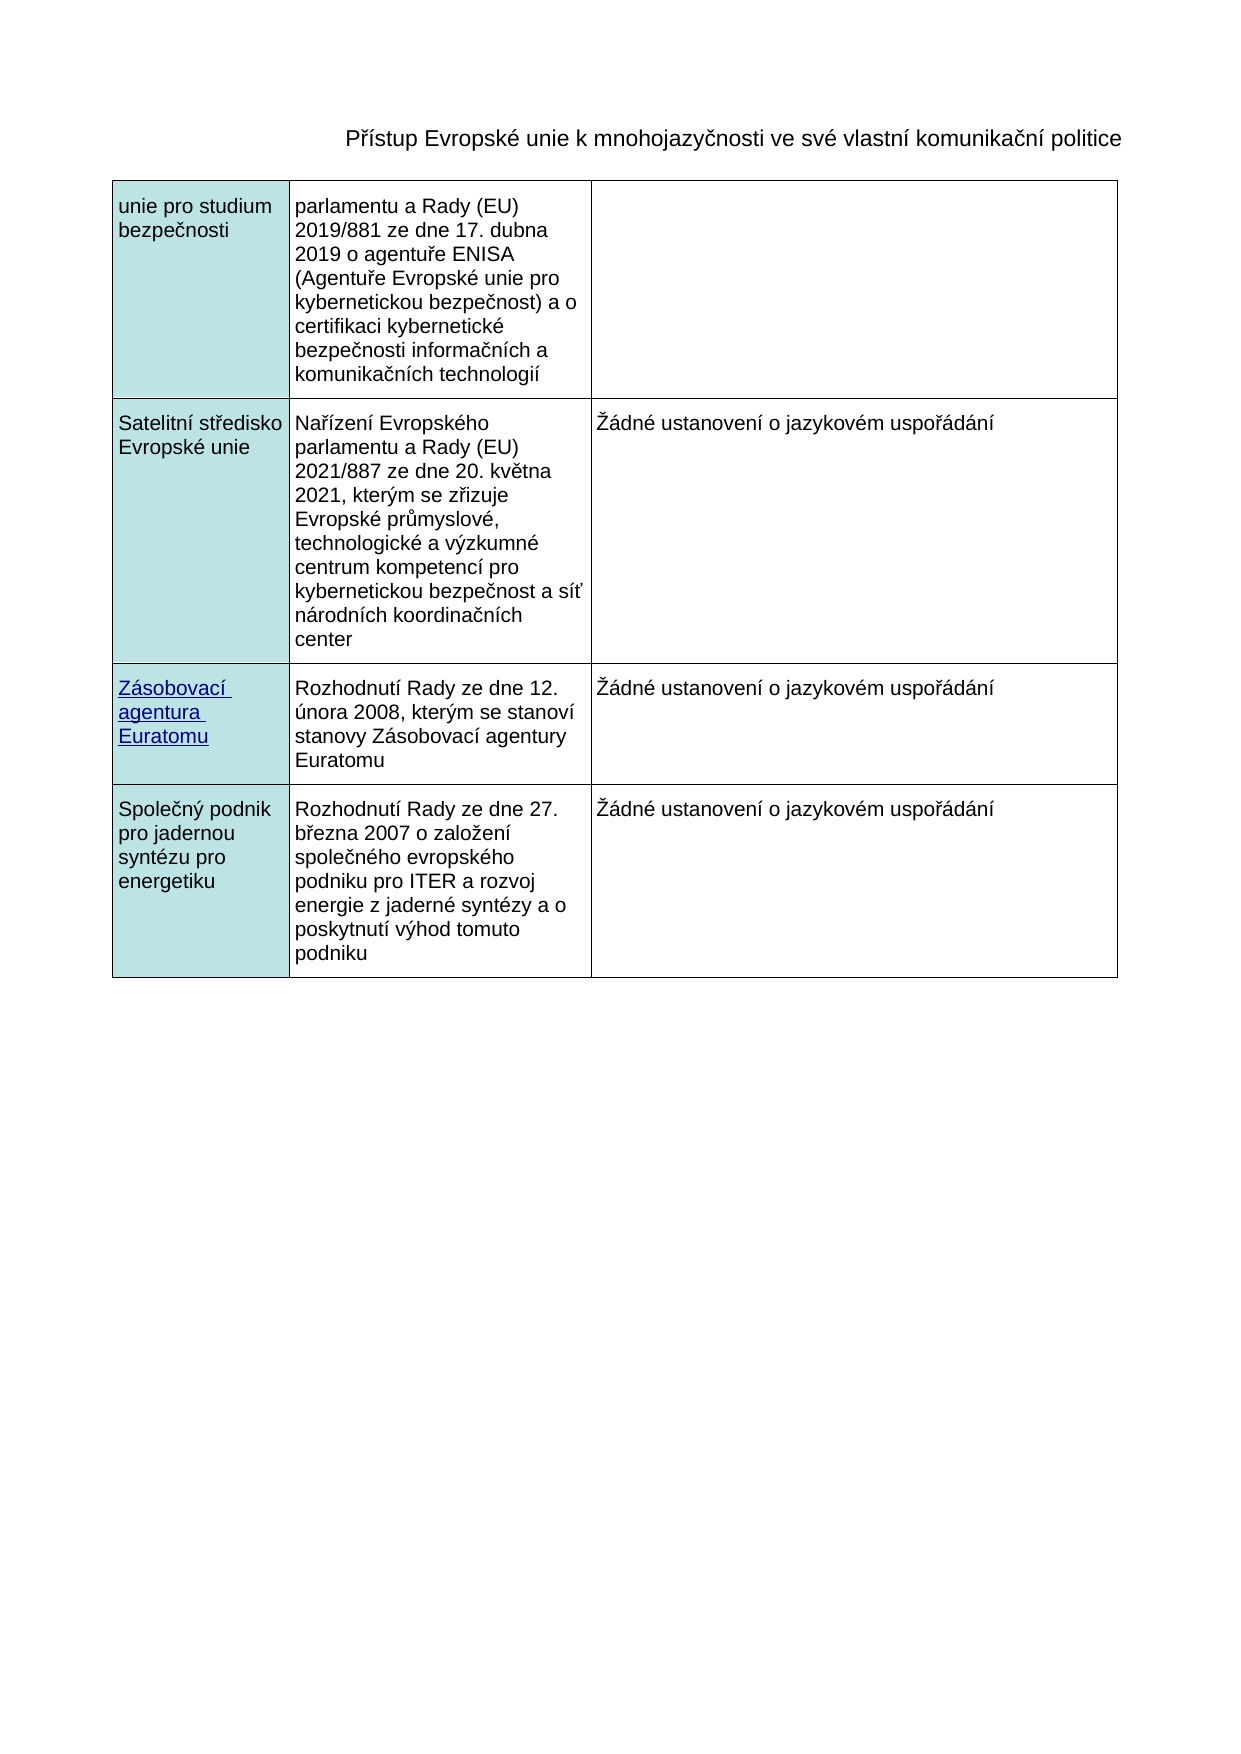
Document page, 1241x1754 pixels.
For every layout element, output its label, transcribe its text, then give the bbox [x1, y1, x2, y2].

table_cell [592, 181, 1117, 397]
table_cell unie pro studium bezpečnosti [113, 181, 289, 397]
table_cell Rozhodnutí Rady ze dne 27. března 2007 o založení společného evropského podniku pro ITER a rozvoj energie z jaderné syntézy a o poskytnutí výhod tomuto podniku [290, 785, 591, 977]
table_cell Zásobovací agentura Euratomu [113, 664, 289, 784]
table_cell Žádné ustanovení o jazykovém uspořádání [592, 664, 1117, 784]
table_cell Žádné ustanovení o jazykovém uspořádání [592, 399, 1117, 662]
table_cell Nařízení Evropského parlamentu a Rady (EU) 2021/887 ze dne 20. května 2021, kterým se zřizuje Evropské průmyslové, technologické a výzkumné centrum kompetencí pro kybernetickou bezpečnost a síť národních koordinačních center [290, 399, 591, 662]
table_cell Společný podnik pro jadernou syntézu pro energetiku [113, 785, 289, 977]
table_cell Rozhodnutí Rady ze dne 12. února 2008, kterým se stanoví stanovy Zásobovací agentury Euratomu [290, 664, 591, 784]
table_cell Satelitní středisko Evropské unie [113, 399, 289, 662]
table_cell Žádné ustanovení o jazykovém uspořádání [592, 785, 1117, 977]
table_cell parlamentu a Rady (EU) 2019/881 ze dne 17. dubna 2019 o agentuře ENISA (Agentuře Evropské unie pro kybernetickou bezpečnost) a o certifikaci kybernetické bezpečnosti informačních a komunikačních technologií [290, 181, 591, 397]
